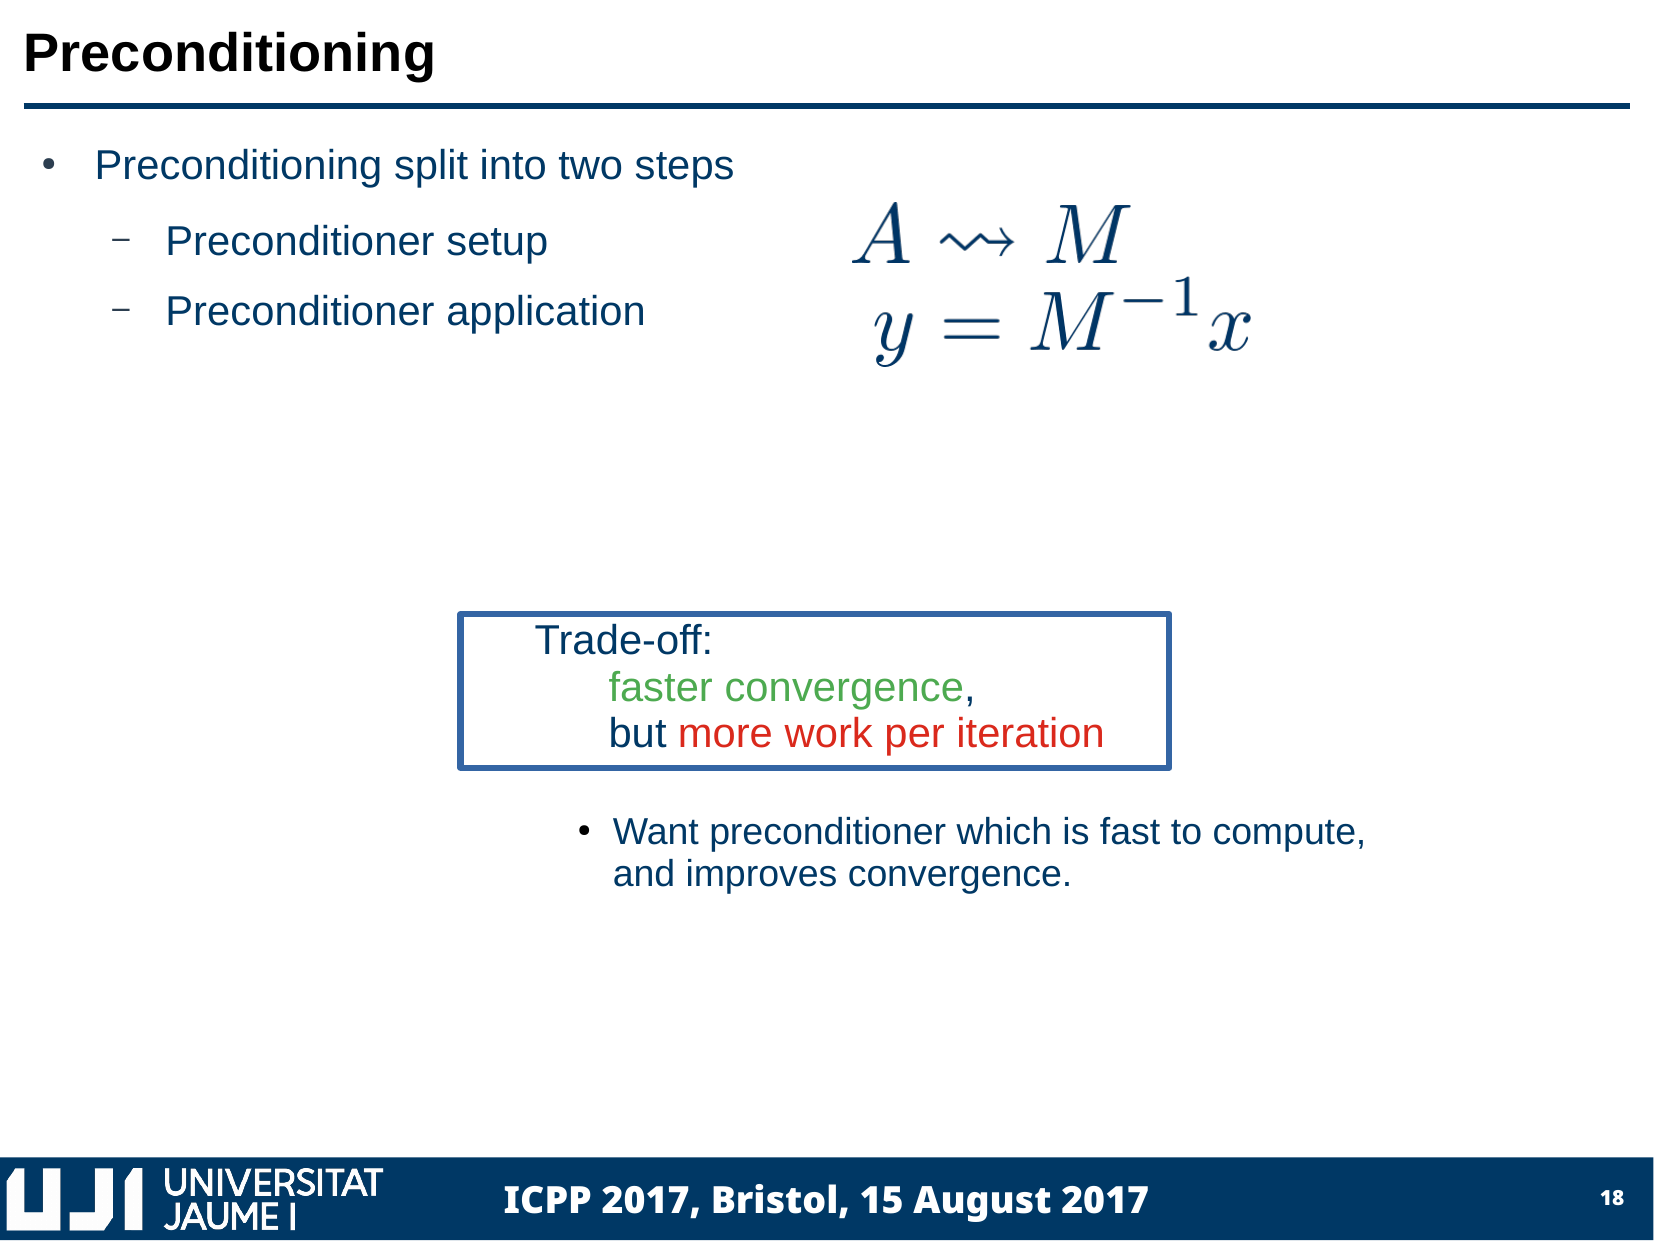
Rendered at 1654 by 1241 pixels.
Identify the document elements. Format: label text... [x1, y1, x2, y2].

text_box Want preconditioner which is fast to compute, and improves convergence. [562, 803, 1382, 902]
list Preconditioning split into two steps Preconditioner setup Preconditioner application [23, 141, 808, 1134]
text_box Trade-off: faster convergence, but more work per iteration [460, 614, 1170, 768]
picture [852, 202, 1131, 263]
picture [0, 1158, 390, 1241]
picture [874, 276, 1251, 367]
title Preconditioning [23, 0, 1630, 107]
